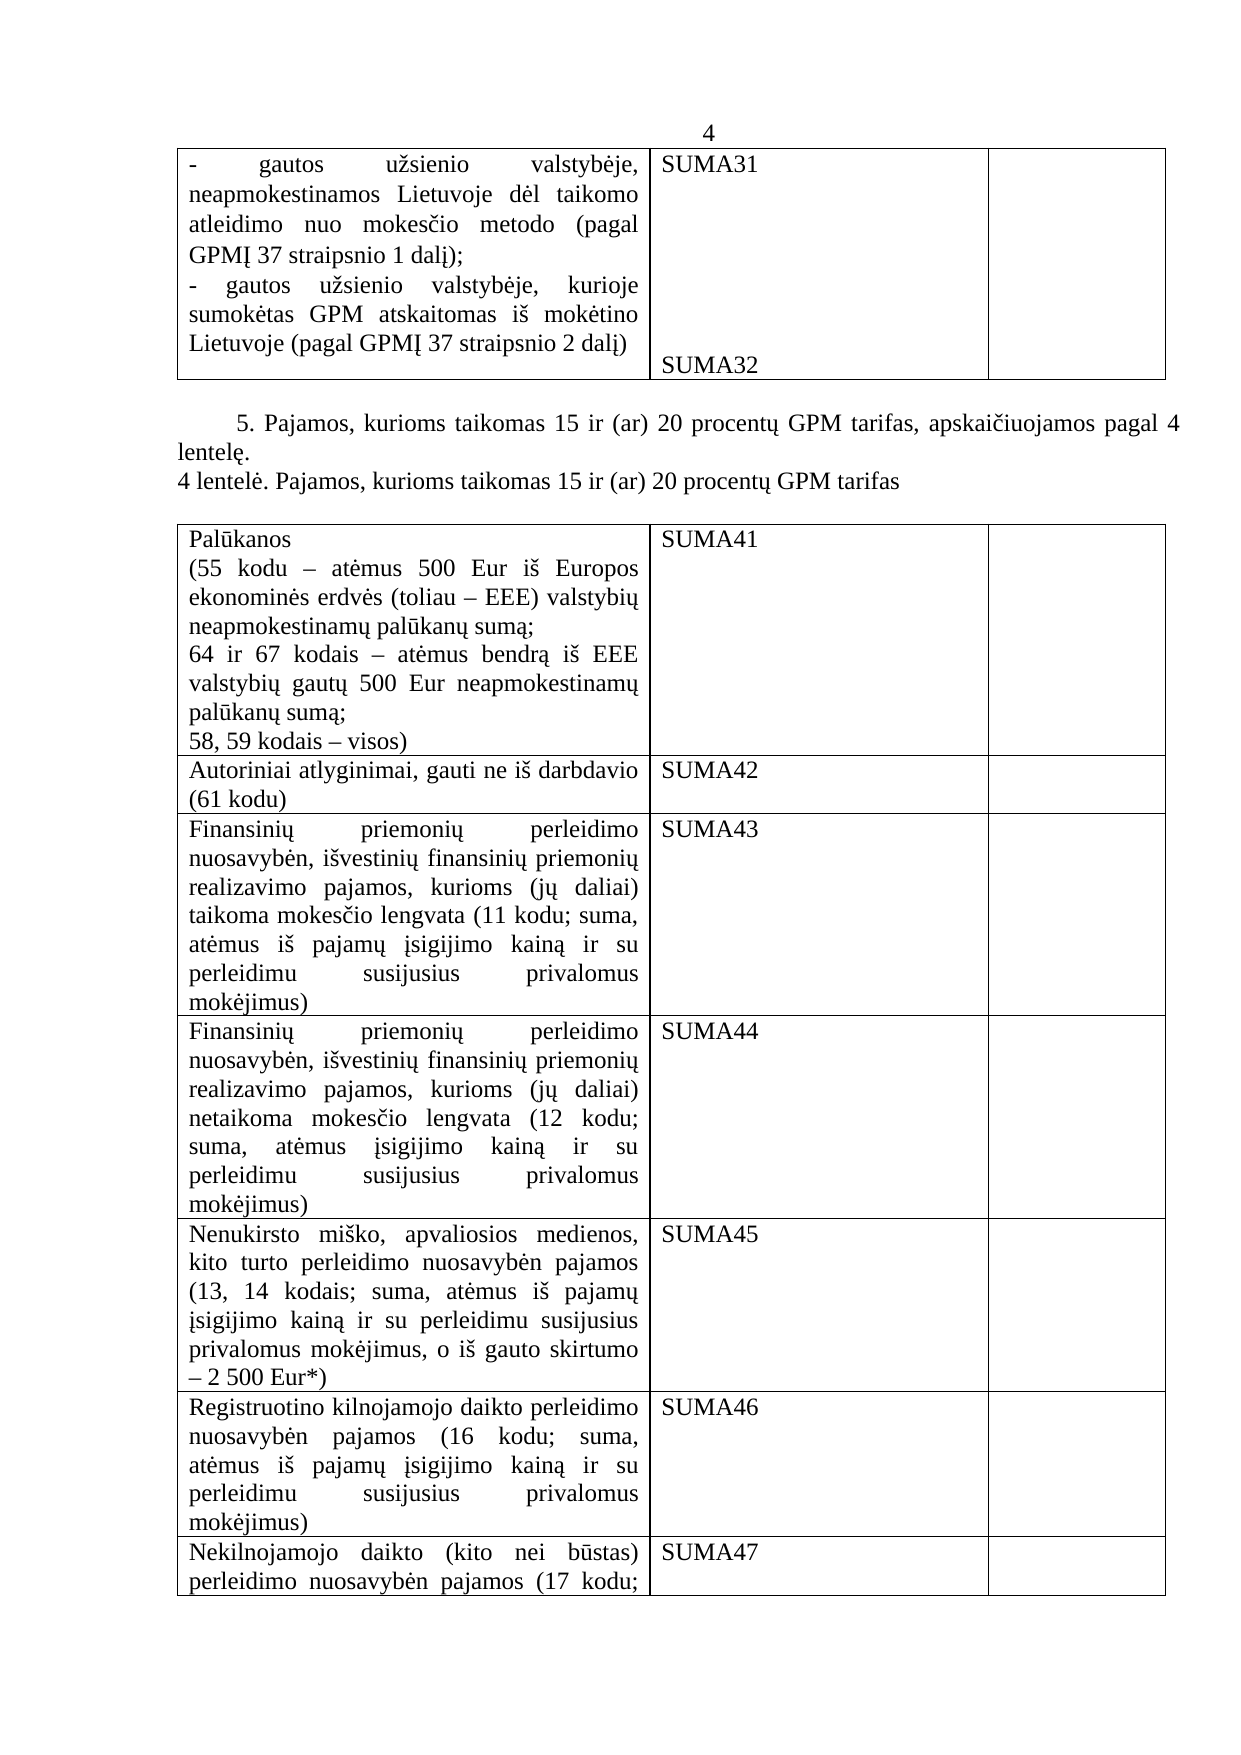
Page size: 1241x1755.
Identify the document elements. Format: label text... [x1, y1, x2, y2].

table_header SUMA41 [651, 525, 988, 754]
table_cell SUMA47 [651, 1537, 988, 1594]
table_cell [989, 814, 1165, 1015]
table_cell Finansinių priemonių perleidimo nuosavybėn, išvestinių finansinių priemonių realizavimo pajamos, kurioms (jų daliai) taikoma mokesčio lengvata (11 kodu; suma, atėmus iš pajamų įsigijimo kainą ir su perleidimu susijusius privalomus mokėjimus) [178, 814, 649, 1015]
table_header Palūkanos (55 kodu – atėmus 500 Eur iš Europos ekonominės erdvės (toliau – EEE) valstybių neapmokestinamų palūkanų sumą; 64 ir 67 kodais – atėmus bendrą iš EEE valstybių gautų 500 Eur neapmokestinamų palūkanų sumą; 58, 59 kodais – visos) [178, 525, 649, 754]
table_cell SUMA46 [651, 1392, 988, 1536]
text 5. Pajamos, kurioms taikomas 15 ir (ar) 20 procentų GPM tarifas, apskaičiuojamos pagal 4 lentelę. [177, 408, 1181, 466]
table_cell Finansinių priemonių perleidimo nuosavybėn, išvestinių finansinių priemonių realizavimo pajamos, kurioms (jų daliai) netaikoma mokesčio lengvata (12 kodu; suma, atėmus įsigijimo kainą ir su perleidimu susijusius privalomus mokėjimus) [178, 1016, 649, 1218]
text 4 lentelė. Pajamos, kurioms taikomas 15 ir (ar) 20 procentų GPM tarifas [177, 466, 1181, 495]
table_cell SUMA43 [651, 814, 988, 1015]
table_cell [989, 1392, 1165, 1536]
table_cell [989, 149, 1165, 379]
table_cell Nekilnojamojo daikto (kito nei būstas) perleidimo nuosavybėn pajamos (17 kodu; [178, 1537, 649, 1594]
table_cell [989, 1016, 1165, 1218]
table_cell [989, 1537, 1165, 1594]
table_cell [989, 1219, 1165, 1391]
table_header [989, 525, 1165, 754]
table_cell [989, 756, 1165, 813]
table_cell SUMA42 [651, 756, 988, 813]
table_cell Autoriniai atlyginimai, gauti ne iš darbdavio (61 kodu) [178, 756, 649, 813]
table_cell - gautos užsienio valstybėje, neapmokestinamos Lietuvoje dėl taikomo atleidimo nuo mokesčio metodo (pagal GPMĮ 37 straipsnio 1 dalį); - gautos užsienio valstybėje, kurioje sumokėtas GPM atskaitomas iš mokėtino Lietuvoje (pagal GPMĮ 37 straipsnio 2 dalį) [178, 149, 649, 379]
table_cell SUMA31 SUMA32 [651, 149, 988, 379]
table_cell Registruotino kilnojamojo daikto perleidimo nuosavybėn pajamos (16 kodu; suma, atėmus iš pajamų įsigijimo kainą ir su perleidimu susijusius privalomus mokėjimus) [178, 1392, 649, 1536]
table_cell Nenukirsto miško, apvaliosios medienos, kito turto perleidimo nuosavybėn pajamos (13, 14 kodais; suma, atėmus iš pajamų įsigijimo kainą ir su perleidimu susijusius privalomus mokėjimus, o iš gauto skirtumo – 2 500 Eur*) [178, 1219, 649, 1391]
table_cell SUMA44 [651, 1016, 988, 1218]
table_cell SUMA45 [651, 1219, 988, 1391]
